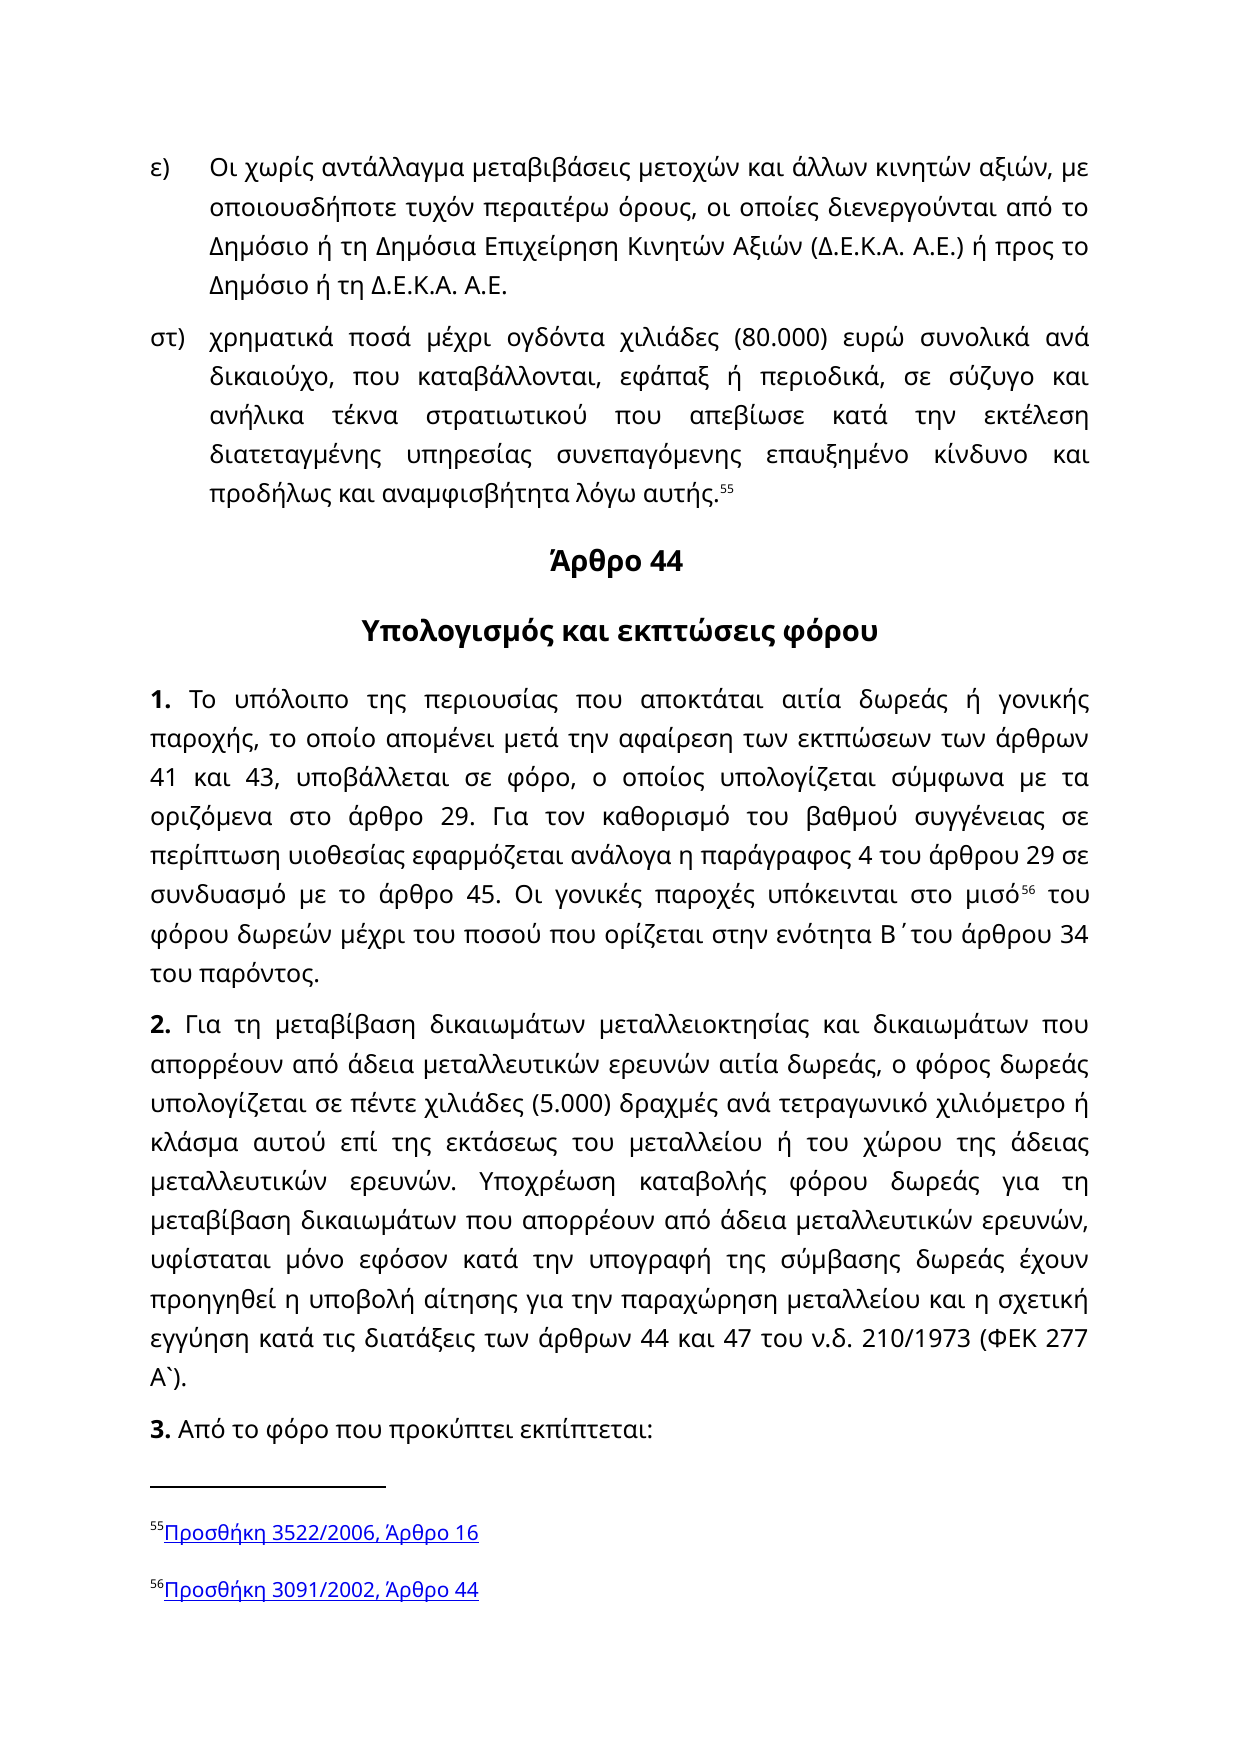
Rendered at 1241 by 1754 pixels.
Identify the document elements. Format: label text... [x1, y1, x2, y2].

list στ) χρηματικά ποσά μέχρι ογδόντα χιλιάδες (80.000) ευρώ συνολικά ανά δικαιούχο, που καταβάλλονται, εφάπαξ ή περιοδικά, σε σύζυγο και ανήλικα τέκνα στρατιωτικού που απεβίωσε κατά την εκτέλεση διατεταγμένης υπηρεσίας συνεπαγόμενης επαυξημένο κίνδυνο και προδήλως και αναμφισβήτητα λόγω αυτής. [150, 319, 1090, 510]
text 2. Για τη μεταβίβαση δικαιωμάτων μεταλλειοκτησίας και δικαιωμάτων που απορρέουν από άδεια μεταλλευτικών ερευνών αιτία δωρεάς, ο φόρος δωρεάς υπολογίζεται σε πέντε χιλιάδες (5.000) δραχμές ανά τετραγωνικό χιλιόμετρο ή κλάσμα αυτού επί της εκτάσεως του μεταλλείου ή του χώρου της άδειας μεταλλευτικών ερευνών. Υποχρέωση καταβολής φόρου δωρεάς για τη μεταβίβαση δικαιωμάτων που απορρέουν από άδεια μεταλλευτικών ερευνών, υφίσταται μόνο εφόσον κατά την υπογραφή της σύμβασης δωρεάς έχουν προηγηθεί η υποβολή αίτησης για την παραχώρηση μεταλλείου και η σχετική εγγύηση κατά τις διατάξεις των άρθρων 44 και 47 του ν.δ. 210/1973 (ΦΕΚ 277 Α`). [150, 1007, 1090, 1394]
text 3. Από το φόρο που προκύπτει εκπίπτεται: [150, 1411, 1090, 1445]
text Προσθήκη 3522/2006, Άρθρο 16 [150, 1518, 1090, 1546]
text Προσθήκη 3091/2002, Άρθρο 44 [150, 1576, 1090, 1604]
list ε) Οι χωρίς αντάλλαγμα μεταβιβάσεις μετοχών και άλλων κινητών αξιών, με οποιουσδήποτε τυχόν περαιτέρω όρους, οι οποίες διενεργούνται από το Δημόσιο ή τη Δημόσια Επιχείρηση Κινητών Αξιών (Δ.Ε.Κ.Α. Α.Ε.) ή προς το Δημόσιο ή τη Δ.Ε.Κ.Α. Α.Ε. [150, 150, 1090, 302]
text 1. Το υπόλοιπο της περιουσίας που αποκτάται αιτία δωρεάς ή γονικής παροχής, το οποίο απομένει μετά την αφαίρεση των εκτπώσεων των άρθρων 41 και 43, υποβάλλεται σε φόρο, ο οποίος υπολογίζεται σύμφωνα με τα οριζόμενα στο άρθρο 29. Για τον καθορισμό του βαθμού συγγένειας σε περίπτωση υιοθεσίας εφαρμόζεται ανάλογα η παράγραφος 4 του άρθρου 29 σε συνδυασμό με το άρθρο 45. Οι γονικές παροχές υπόκεινται στο μισό του φόρου δωρεών μέχρι του ποσού που ορίζεται στην ενότητα Β΄του άρθρου 34 του παρόντος. [150, 681, 1090, 989]
subtitle Άρθρο 44 [150, 540, 1090, 580]
subtitle Υπολογισμός και εκπτώσεις φόρου [150, 611, 1090, 650]
